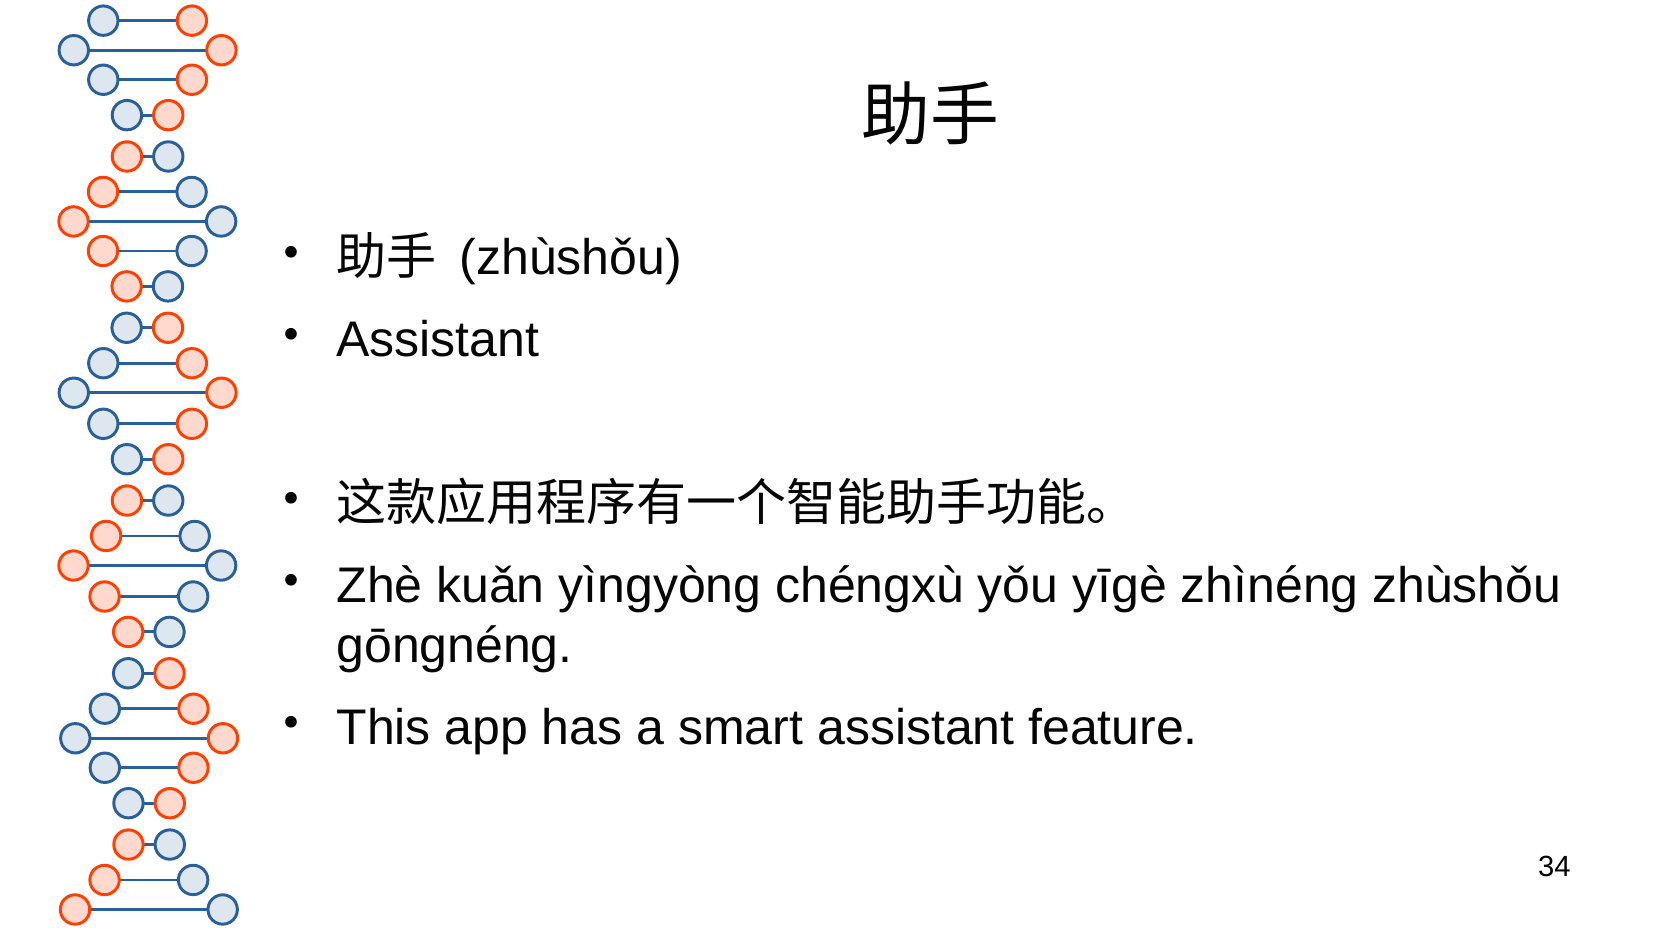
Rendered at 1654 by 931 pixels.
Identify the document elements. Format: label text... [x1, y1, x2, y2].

list 助手 (zhùshǒu) Assistant 这款应用程序有一个智能助手功能。 Zhè kuǎn yìngyòng chéngxù yǒu yīgè zhìnéng zhùshǒu gōngnéng. This app has a smart assistant feature. [265, 224, 1595, 764]
title 助手 [265, 35, 1595, 189]
